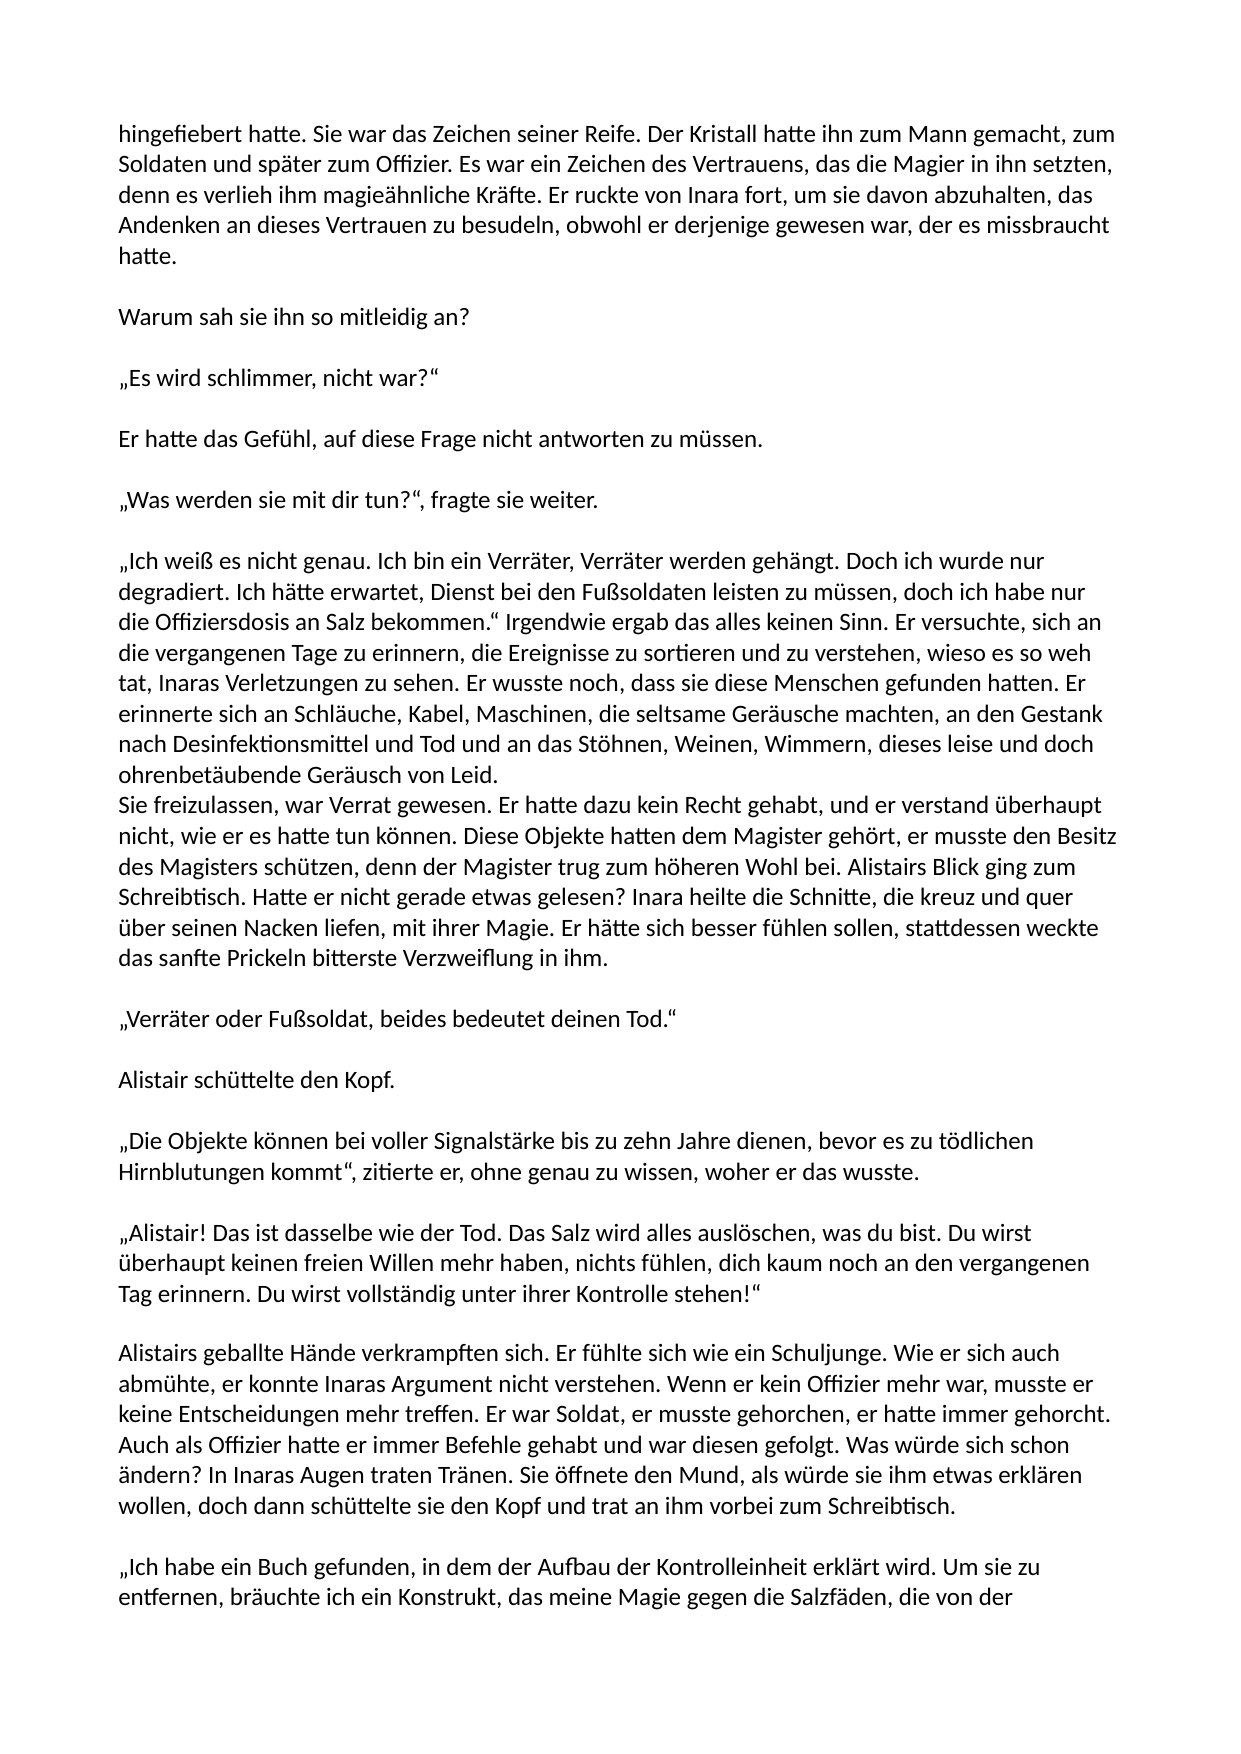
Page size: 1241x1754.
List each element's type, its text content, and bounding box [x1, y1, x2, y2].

text Sie freizulassen, war Verrat gewesen. Er hatte dazu kein Recht gehabt, und er verstand überhaupt nicht, wie er es hatte tun können. Diese Objekte hatten dem Magister gehört, er musste den Besitz des Magisters schützen, denn der Magister trug zum höheren Wohl bei. Alistairs Blick ging zum Schreibtisch. Hatte er nicht gerade etwas gelesen? Inara heilte die Schnitte, die kreuz und quer über seinen Nacken liefen, mit ihrer Magie. Er hätte sich besser fühlen sollen, stattdessen weckte das sanfte Prickeln bitterste Verzweiflung in ihm. [118, 789, 1122, 973]
text Warum sah sie ihn so mitleidig an? [118, 301, 1122, 332]
text „Es wird schlimmer, nicht war?“ [118, 362, 1122, 393]
text Alistair schüttelte den Kopf. [118, 1064, 1122, 1095]
text „Ich weiß es nicht genau. Ich bin ein Verräter, Verräter werden gehängt. Doch ich wurde nur degradiert. Ich hätte erwartet, Dienst bei den Fußsoldaten leisten zu müssen, doch ich habe nur die Offiziersdosis an Salz bekommen.“ Irgendwie ergab das alles keinen Sinn. Er versuchte, sich an die vergangenen Tage zu erinnern, die Ereignisse zu sortieren und zu verstehen, wieso es so weh tat, Inaras Verletzungen zu sehen. Er wusste noch, dass sie diese Menschen gefunden hatten. Er erinnerte sich an Schläuche, Kabel, Maschinen, die seltsame Geräusche machten, an den Gestank nach Desinfektionsmittel und Tod und an das Stöhnen, Weinen, Wimmern, dieses leise und doch ohrenbetäubende Geräusch von Leid. [118, 545, 1122, 789]
text hingefiebert hatte. Sie war das Zeichen seiner Reife. Der Kristall hatte ihn zum Mann gemacht, zum Soldaten und später zum Offizier. Es war ein Zeichen des Vertrauens, das die Magier in ihn setzten, denn es verlieh ihm magieähnliche Kräfte. Er ruckte von Inara fort, um sie davon abzuhalten, das Andenken an dieses Vertrauen zu besudeln, obwohl er derjenige gewesen war, der es missbraucht hatte. [118, 118, 1122, 271]
text „Verräter oder Fußsoldat, beides bedeutet deinen Tod.“ [118, 1003, 1122, 1034]
text „Ich habe ein Buch gefunden, in dem der Aufbau der Kontrolleinheit erklärt wird. Um sie zu entfernen, bräuchte ich ein Konstrukt, das meine Magie gegen die Salzfäden, die von der [118, 1551, 1122, 1612]
text „Die Objekte können bei voller Signalstärke bis zu zehn Jahre dienen, bevor es zu tödlichen Hirnblutungen kommt“, zitierte er, ohne genau zu wissen, woher er das wusste. [118, 1125, 1122, 1186]
text Er hatte das Gefühl, auf diese Frage nicht antworten zu müssen. [118, 423, 1122, 454]
text „Was werden sie mit dir tun?“, fragte sie weiter. [118, 484, 1122, 515]
text Alistairs geballte Hände verkrampften sich. Er fühlte sich wie ein Schuljunge. Wie er sich auch abmühte, er konnte Inaras Argument nicht verstehen. Wenn er kein Offizier mehr war, musste er keine Entscheidungen mehr treffen. Er war Soldat, er musste gehorchen, er hatte immer gehorcht. Auch als Offizier hatte er immer Befehle gehabt und war diesen gefolgt. Was würde sich schon ändern? In Inaras Augen traten Tränen. Sie öffnete den Mund, als würde sie ihm etwas erklären wollen, doch dann schüttelte sie den Kopf und trat an ihm vorbei zum Schreibtisch. [118, 1337, 1122, 1520]
text „Alistair! Das ist dasselbe wie der Tod. Das Salz wird alles auslöschen, was du bist. Du wirst überhaupt keinen freien Willen mehr haben, nichts fühlen, dich kaum noch an den vergangenen Tag erinnern. Du wirst vollständig unter ihrer Kontrolle stehen!“ [118, 1217, 1122, 1308]
